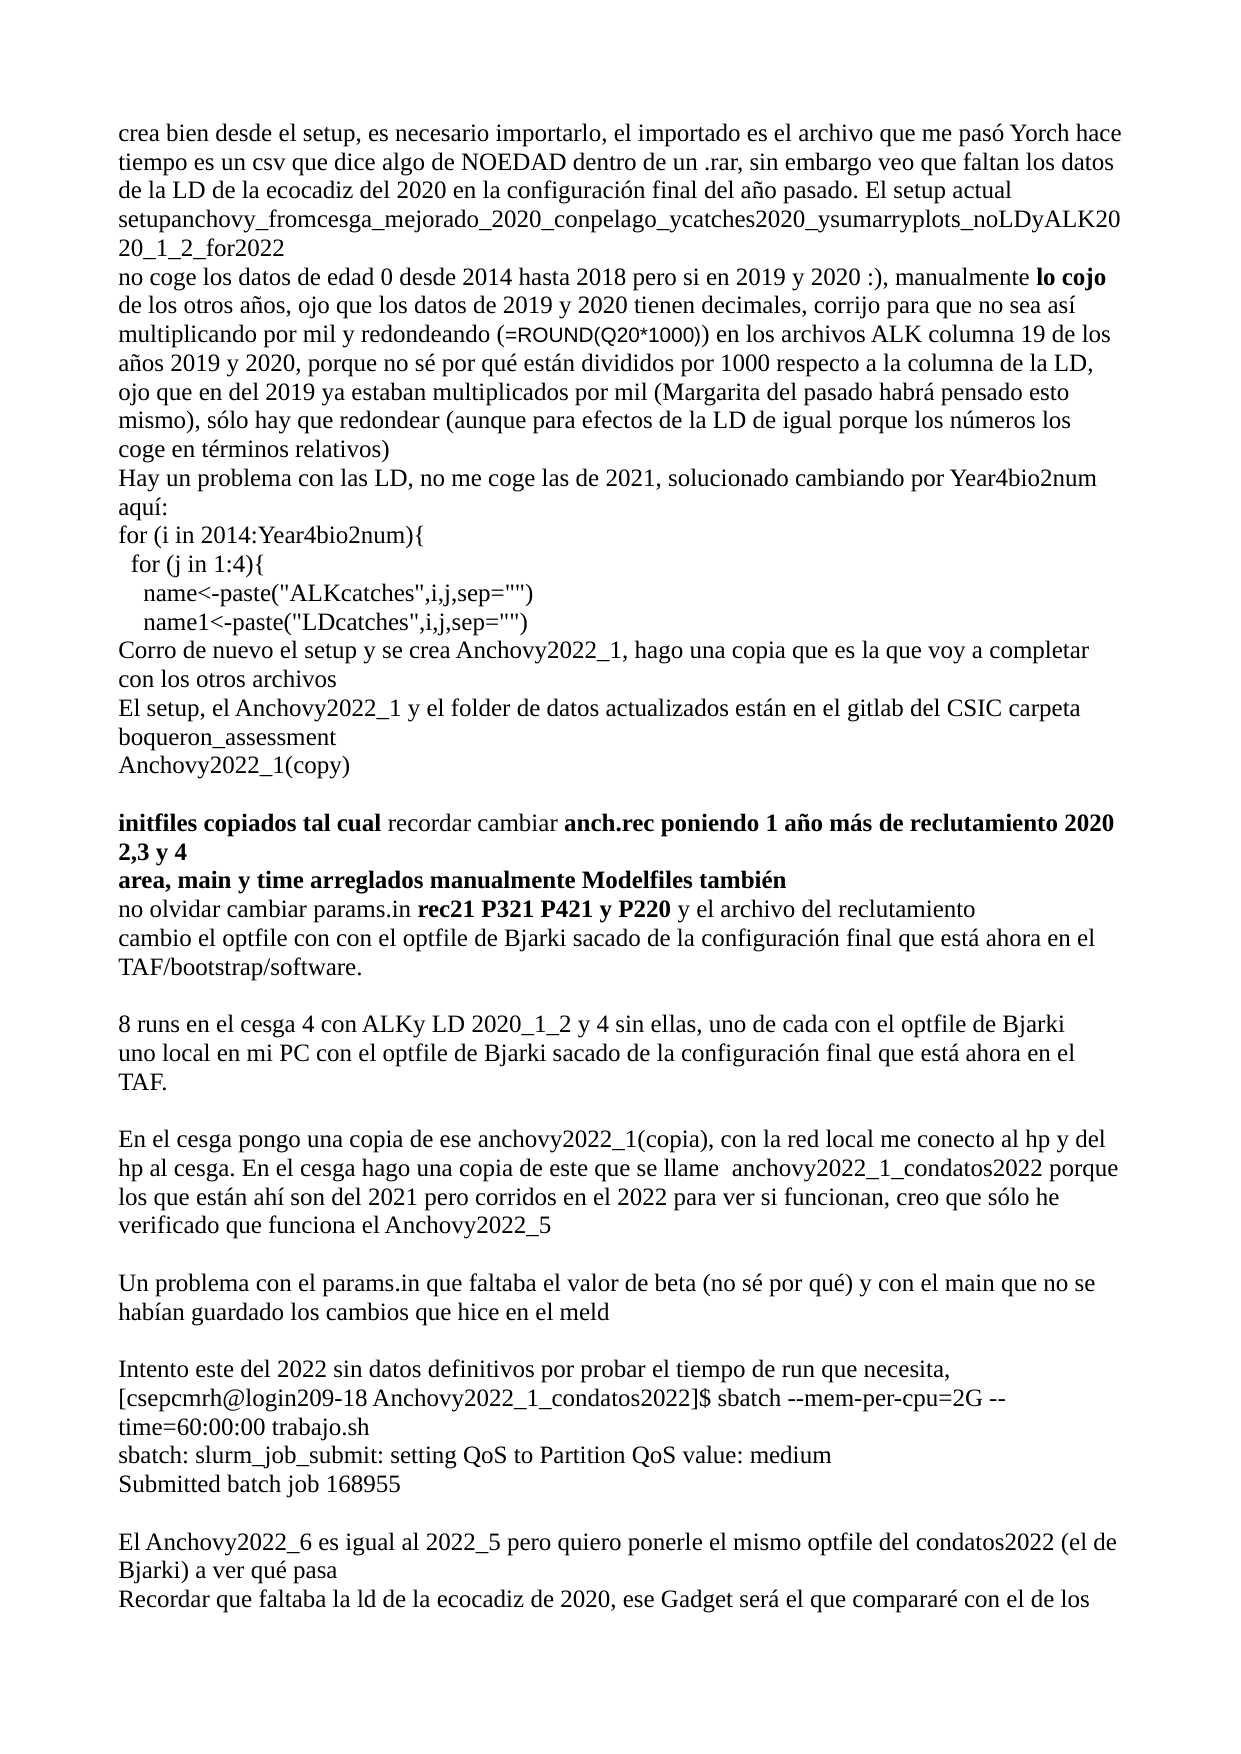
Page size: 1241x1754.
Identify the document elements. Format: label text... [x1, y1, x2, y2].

text Corro de nuevo el setup y se crea Anchovy2022_1, hago una copia que es la que voy a completar con los otros archivos [118, 636, 1122, 693]
text initfiles copiados tal cual recordar cambiar anch.rec poniendo 1 año más de reclutamiento 2020 2,3 y 4 [118, 808, 1122, 866]
text for (i in 2014:Year4bio2num){ [118, 521, 1122, 549]
text area, main y time arreglados manualmente Modelfiles también [118, 866, 1122, 894]
text crea bien desde el setup, es necesario importarlo, el importado es el archivo que me pasó Yorch hace tiempo es un csv que dice algo de NOEDAD dentro de un .rar, sin embargo veo que faltan los datos de la LD de la ecocadiz del 2020 en la configuración final del año pasado. El setup actual setupanchovy_fromcesga_mejorado_2020_conpelago_ycatches2020_ysumarryplots_noLDyALK2020_1_2_for2022 [118, 118, 1122, 262]
text no coge los datos de edad 0 desde 2014 hasta 2018 pero si en 2019 y 2020 :), manualmente lo cojo de los otros años, ojo que los datos de 2019 y 2020 tienen decimales, corrijo para que no sea así multiplicando por mil y redondeando (=ROUND(Q20*1000)) en los archivos ALK columna 19 de los años 2019 y 2020, porque no sé por qué están divididos por 1000 respecto a la columna de la LD, ojo que en del 2019 ya estaban multiplicados por mil (Margarita del pasado habrá pensado esto mismo), sólo hay que redondear (aunque para efectos de la LD de igual porque los números los coge en términos relativos) [118, 262, 1122, 463]
text name1<-paste("LDcatches",i,j,sep="") [118, 607, 1122, 636]
text Intento este del 2022 sin datos definitivos por probar el tiempo de run que necesita, [118, 1354, 1122, 1383]
text El Anchovy2022_6 es igual al 2022_5 pero quiero ponerle el mismo optfile del condatos2022 (el de Bjarki) a ver qué pasa [118, 1527, 1122, 1584]
text uno local en mi PC con el optfile de Bjarki sacado de la configuración final que está ahora en el TAF. [118, 1038, 1122, 1096]
text no olvidar cambiar params.in rec21 P321 P421 y P220 y el archivo del reclutamiento [118, 894, 1122, 923]
text sbatch: slurm_job_submit: setting QoS to Partition QoS value: medium [118, 1441, 1122, 1469]
text for (j in 1:4){ [118, 549, 1122, 578]
text El setup, el Anchovy2022_1 y el folder de datos actualizados están en el gitlab del CSIC carpeta boqueron_assessment [118, 693, 1122, 751]
text cambio el optfile con con el optfile de Bjarki sacado de la configuración final que está ahora en el TAF/bootstrap/software. [118, 923, 1122, 981]
text En el cesga pongo una copia de ese anchovy2022_1(copia), con la red local me conecto al hp y del hp al cesga. En el cesga hago una copia de este que se llame anchovy2022_1_condatos2022 porque los que están ahí son del 2021 pero corridos en el 2022 para ver si funcionan, creo que sólo he verificado que funciona el Anchovy2022_5 [118, 1124, 1122, 1239]
text Submitted batch job 168955 [118, 1469, 1122, 1498]
text [csepcmrh@login209-18 Anchovy2022_1_condatos2022]$ sbatch --mem-per-cpu=2G --time=60:00:00 trabajo.sh [118, 1383, 1122, 1441]
text Recordar que faltaba la ld de la ecocadiz de 2020, ese Gadget será el que compararé con el de los [118, 1584, 1122, 1613]
text Un problema con el params.in que faltaba el valor de beta (no sé por qué) y con el main que no se habían guardado los cambios que hice en el meld [118, 1268, 1122, 1326]
text 8 runs en el cesga 4 con ALKy LD 2020_1_2 y 4 sin ellas, uno de cada con el optfile de Bjarki [118, 1009, 1122, 1038]
text Anchovy2022_1(copy) [118, 751, 1122, 779]
text name<-paste("ALKcatches",i,j,sep="") [118, 578, 1122, 607]
text Hay un problema con las LD, no me coge las de 2021, solucionado cambiando por Year4bio2num aquí: [118, 463, 1122, 521]
